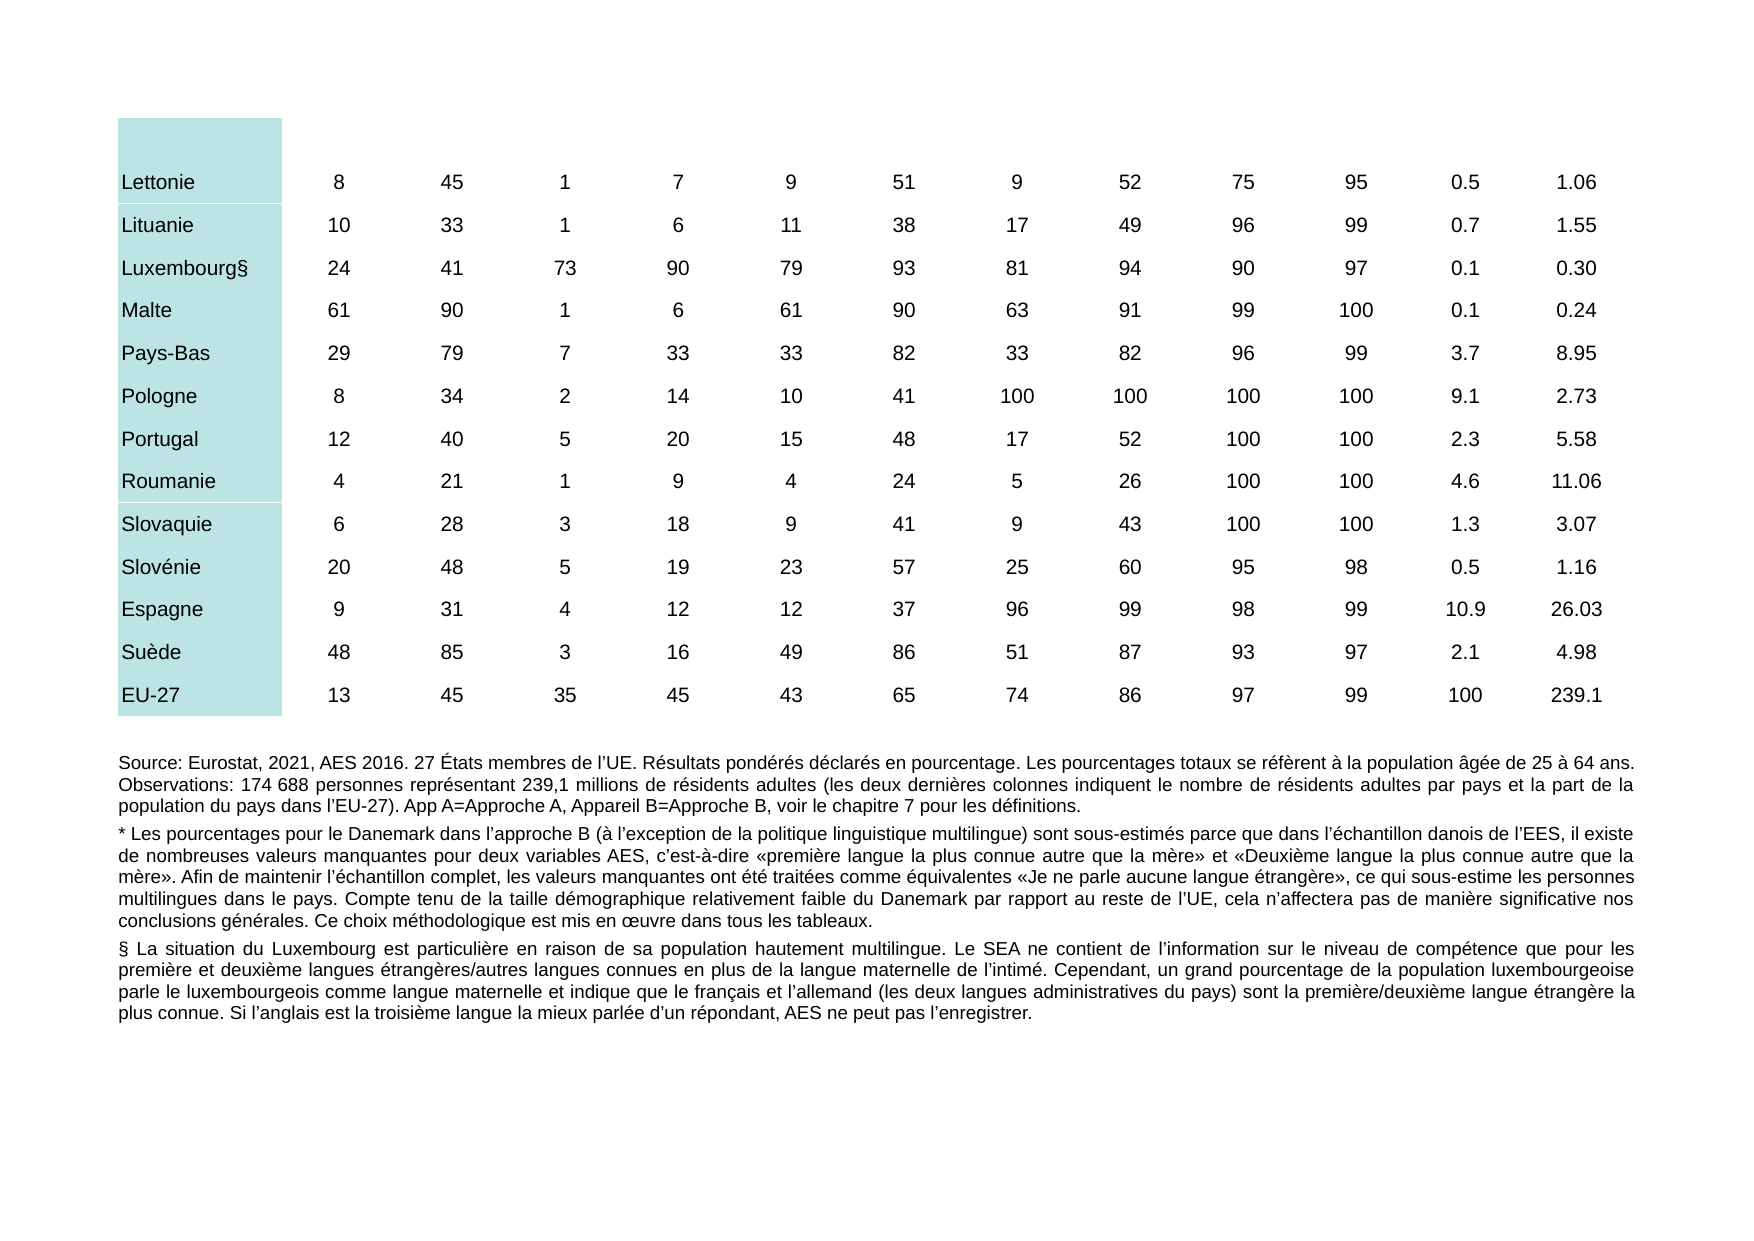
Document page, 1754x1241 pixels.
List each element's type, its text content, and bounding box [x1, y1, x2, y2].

table_cell 40 [395, 417, 508, 460]
table_cell 94 [1074, 246, 1187, 289]
table_cell 48 [395, 545, 508, 588]
table_cell Lettonie [118, 161, 282, 203]
table_cell 9 [621, 460, 734, 502]
table_cell 99 [1300, 204, 1413, 246]
table_cell Roumanie [118, 460, 282, 502]
table_cell [621, 118, 734, 161]
table_cell 33 [961, 332, 1073, 374]
table_cell 97 [1300, 631, 1413, 673]
table_cell 15 [735, 417, 847, 460]
table_cell Pays-Bas [118, 332, 282, 374]
table_cell 97 [1187, 673, 1299, 716]
table_cell 5 [509, 545, 621, 588]
table_cell 86 [1074, 673, 1187, 716]
table_cell 0.1 [1413, 289, 1518, 332]
table_cell 24 [283, 246, 395, 289]
table_cell 4 [509, 588, 621, 631]
table_cell 74 [961, 673, 1073, 716]
table_cell 4 [283, 460, 395, 502]
table_cell Slovénie [118, 545, 282, 588]
table_cell 10 [283, 204, 395, 246]
table_cell 33 [735, 332, 847, 374]
table_cell Luxembourg§ [118, 246, 282, 289]
table_cell 8 [283, 374, 395, 417]
table_cell 99 [1074, 588, 1187, 631]
table_cell 51 [848, 161, 961, 203]
table_cell [118, 118, 282, 161]
table_cell 16 [621, 631, 734, 673]
table_cell 2.73 [1518, 374, 1635, 417]
table_cell 100 [1187, 503, 1299, 545]
table_cell 12 [735, 588, 847, 631]
table_cell 63 [961, 289, 1073, 332]
table_cell 17 [961, 204, 1073, 246]
table_cell 98 [1300, 545, 1413, 588]
table_cell 48 [283, 631, 395, 673]
table_cell 26.03 [1518, 588, 1635, 631]
table_cell 41 [395, 246, 508, 289]
table_cell 6 [283, 503, 395, 545]
table_cell 33 [621, 332, 734, 374]
table_cell 82 [1074, 332, 1187, 374]
text § La situation du Luxembourg est particulière en raison de sa population hautement multilingue. Le SEA ne contient de l’information sur le niveau de compétence que pour les première et deuxième langues étrangères/autres langues connues en plus de la langue maternelle de l’intimé. Cependant, un grand pourcentage de la population luxembourgeoise parle le luxembourgeois comme langue maternelle et indique que le français et l’allemand (les deux langues administratives du pays) sont la première/deuxième langue étrangère la plus connue. Si l’anglais est la troisième langue la mieux parlée d’un répondant, AES ne peut pas l’enregistrer. [118, 937, 1636, 1024]
table_cell 4 [735, 460, 847, 502]
table_cell 100 [1074, 374, 1187, 417]
table_cell 41 [848, 503, 961, 545]
table_cell 2.3 [1413, 417, 1518, 460]
table_cell 25 [961, 545, 1073, 588]
table_cell 85 [395, 631, 508, 673]
table_cell Pologne [118, 374, 282, 417]
table_cell 93 [848, 246, 961, 289]
table_cell 100 [1300, 460, 1413, 502]
table_cell 100 [1300, 417, 1413, 460]
table_cell 99 [1187, 289, 1299, 332]
table_cell 90 [1187, 246, 1299, 289]
table_cell [1074, 118, 1187, 161]
table_cell 9.1 [1413, 374, 1518, 417]
table_cell 2 [509, 374, 621, 417]
table_cell 10 [735, 374, 847, 417]
table_cell 100 [1187, 374, 1299, 417]
table_cell 99 [1300, 332, 1413, 374]
table_cell 93 [1187, 631, 1299, 673]
table_cell 4.6 [1413, 460, 1518, 502]
table_cell 3 [509, 631, 621, 673]
table_cell 91 [1074, 289, 1187, 332]
table_cell 90 [621, 246, 734, 289]
table_cell 1.06 [1518, 161, 1635, 203]
table_cell EU-27 [118, 673, 282, 716]
table_cell [1187, 118, 1299, 161]
table_cell 100 [1187, 417, 1299, 460]
table_cell 13 [283, 673, 395, 716]
table_cell 20 [283, 545, 395, 588]
table_cell Malte [118, 289, 282, 332]
table_cell 11.06 [1518, 460, 1635, 502]
table_cell 7 [621, 161, 734, 203]
table_cell 100 [1300, 503, 1413, 545]
table_cell 4.98 [1518, 631, 1635, 673]
table_cell 97 [1300, 246, 1413, 289]
table_cell 1 [509, 204, 621, 246]
table_cell 0.5 [1413, 161, 1518, 203]
text * Les pourcentages pour le Danemark dans l’approche B (à l’exception de la politique linguistique multilingue) sont sous-estimés parce que dans l’échantillon danois de l’EES, il existe de nombreuses valeurs manquantes pour deux variables AES, c’est-à-dire «première langue la plus connue autre que la mère» et «Deuxième langue la plus connue autre que la mère». Afin de maintenir l’échantillon complet, les valeurs manquantes ont été traitées comme équivalentes «Je ne parle aucune langue étrangère», ce qui sous-estime les personnes multilingues dans le pays. Compte tenu de la taille démographique relativement faible du Danemark par rapport au reste de l’UE, cela n’affectera pas de manière significative nos conclusions générales. Ce choix méthodologique est mis en œuvre dans tous les tableaux. [118, 823, 1636, 931]
table_cell 41 [848, 374, 961, 417]
table_cell 8 [283, 161, 395, 203]
table_cell 37 [848, 588, 961, 631]
table_cell [1300, 118, 1413, 161]
table_cell 49 [735, 631, 847, 673]
table_cell 33 [395, 204, 508, 246]
table_cell 52 [1074, 161, 1187, 203]
table_cell 12 [621, 588, 734, 631]
table_cell 9 [735, 161, 847, 203]
table_cell 79 [395, 332, 508, 374]
table_cell Slovaquie [118, 503, 282, 545]
table_cell 23 [735, 545, 847, 588]
table_cell 0.24 [1518, 289, 1635, 332]
table_cell 6 [621, 289, 734, 332]
table_cell 9 [283, 588, 395, 631]
table_cell 87 [1074, 631, 1187, 673]
table_cell 99 [1300, 588, 1413, 631]
table_cell 35 [509, 673, 621, 716]
table_cell 14 [621, 374, 734, 417]
table_cell 6 [621, 204, 734, 246]
table_cell 0.30 [1518, 246, 1635, 289]
table_cell 100 [1300, 289, 1413, 332]
table_cell 10.9 [1413, 588, 1518, 631]
table_cell 17 [961, 417, 1073, 460]
table_cell 43 [1074, 503, 1187, 545]
table_cell 38 [848, 204, 961, 246]
table_cell 21 [395, 460, 508, 502]
table_cell 12 [283, 417, 395, 460]
table_cell 100 [1413, 673, 1518, 716]
table_cell 48 [848, 417, 961, 460]
table_cell 100 [1300, 374, 1413, 417]
table_cell 0.1 [1413, 246, 1518, 289]
table_cell 61 [283, 289, 395, 332]
table_cell [848, 118, 961, 161]
text Source: Eurostat, 2021, AES 2016. 27 États membres de l’UE. Résultats pondérés déclarés en pourcentage. Les pourcentages totaux se réfèrent à la population âgée de 25 à 64 ans. Observations: 174 688 personnes représentant 239,1 millions de résidents adultes (les deux dernières colonnes indiquent le nombre de résidents adultes par pays et la part de la population du pays dans l’EU-27). App A=Approche A, Appareil B=Approche B, voir le chapitre 7 pour les définitions. [118, 752, 1636, 817]
table_cell [735, 118, 847, 161]
table_cell 0.5 [1413, 545, 1518, 588]
table_cell 73 [509, 246, 621, 289]
table_cell Espagne [118, 588, 282, 631]
table_cell 86 [848, 631, 961, 673]
table_cell 239.1 [1518, 673, 1635, 716]
table_cell 24 [848, 460, 961, 502]
table_cell Portugal [118, 417, 282, 460]
table_cell 99 [1300, 673, 1413, 716]
table_cell 5 [509, 417, 621, 460]
table_cell 1.16 [1518, 545, 1635, 588]
table_cell 52 [1074, 417, 1187, 460]
table_cell 9 [961, 161, 1073, 203]
table_cell 11 [735, 204, 847, 246]
table_cell 20 [621, 417, 734, 460]
table_cell 45 [395, 673, 508, 716]
table_cell 43 [735, 673, 847, 716]
table_cell [1518, 118, 1635, 161]
table_cell 3 [509, 503, 621, 545]
table_cell 28 [395, 503, 508, 545]
table_cell 96 [1187, 204, 1299, 246]
table_cell [509, 118, 621, 161]
table_cell 96 [961, 588, 1073, 631]
table_cell 65 [848, 673, 961, 716]
table_cell [283, 118, 395, 161]
table_cell [395, 118, 508, 161]
table_cell 19 [621, 545, 734, 588]
table_cell 7 [509, 332, 621, 374]
table_cell 75 [1187, 161, 1299, 203]
table_cell 1.55 [1518, 204, 1635, 246]
table_cell 1 [509, 161, 621, 203]
table_cell 82 [848, 332, 961, 374]
table_cell 96 [1187, 332, 1299, 374]
table_cell 1 [509, 289, 621, 332]
table_cell [961, 118, 1073, 161]
table_cell 9 [961, 503, 1073, 545]
table_cell 5.58 [1518, 417, 1635, 460]
table_cell 3.7 [1413, 332, 1518, 374]
table_cell 34 [395, 374, 508, 417]
table_cell 9 [735, 503, 847, 545]
table_cell 8.95 [1518, 332, 1635, 374]
table_cell 45 [621, 673, 734, 716]
table_cell 60 [1074, 545, 1187, 588]
table_cell 95 [1300, 161, 1413, 203]
table_cell 45 [395, 161, 508, 203]
table_cell 18 [621, 503, 734, 545]
table_cell 79 [735, 246, 847, 289]
table_cell 1 [509, 460, 621, 502]
table_cell 100 [961, 374, 1073, 417]
table_cell 90 [848, 289, 961, 332]
table_cell 29 [283, 332, 395, 374]
table_cell 90 [395, 289, 508, 332]
table_cell Suède [118, 631, 282, 673]
table_cell 3.07 [1518, 503, 1635, 545]
table_cell 51 [961, 631, 1073, 673]
table_cell 26 [1074, 460, 1187, 502]
table_cell 100 [1187, 460, 1299, 502]
table_cell 98 [1187, 588, 1299, 631]
table_cell 81 [961, 246, 1073, 289]
table_cell 31 [395, 588, 508, 631]
table_cell 5 [961, 460, 1073, 502]
table_cell 57 [848, 545, 961, 588]
table_cell 1.3 [1413, 503, 1518, 545]
table_cell [1413, 118, 1518, 161]
table_cell 95 [1187, 545, 1299, 588]
table_cell 61 [735, 289, 847, 332]
table_cell Lituanie [118, 204, 282, 246]
table_cell 49 [1074, 204, 1187, 246]
table_cell 0.7 [1413, 204, 1518, 246]
table_cell 2.1 [1413, 631, 1518, 673]
